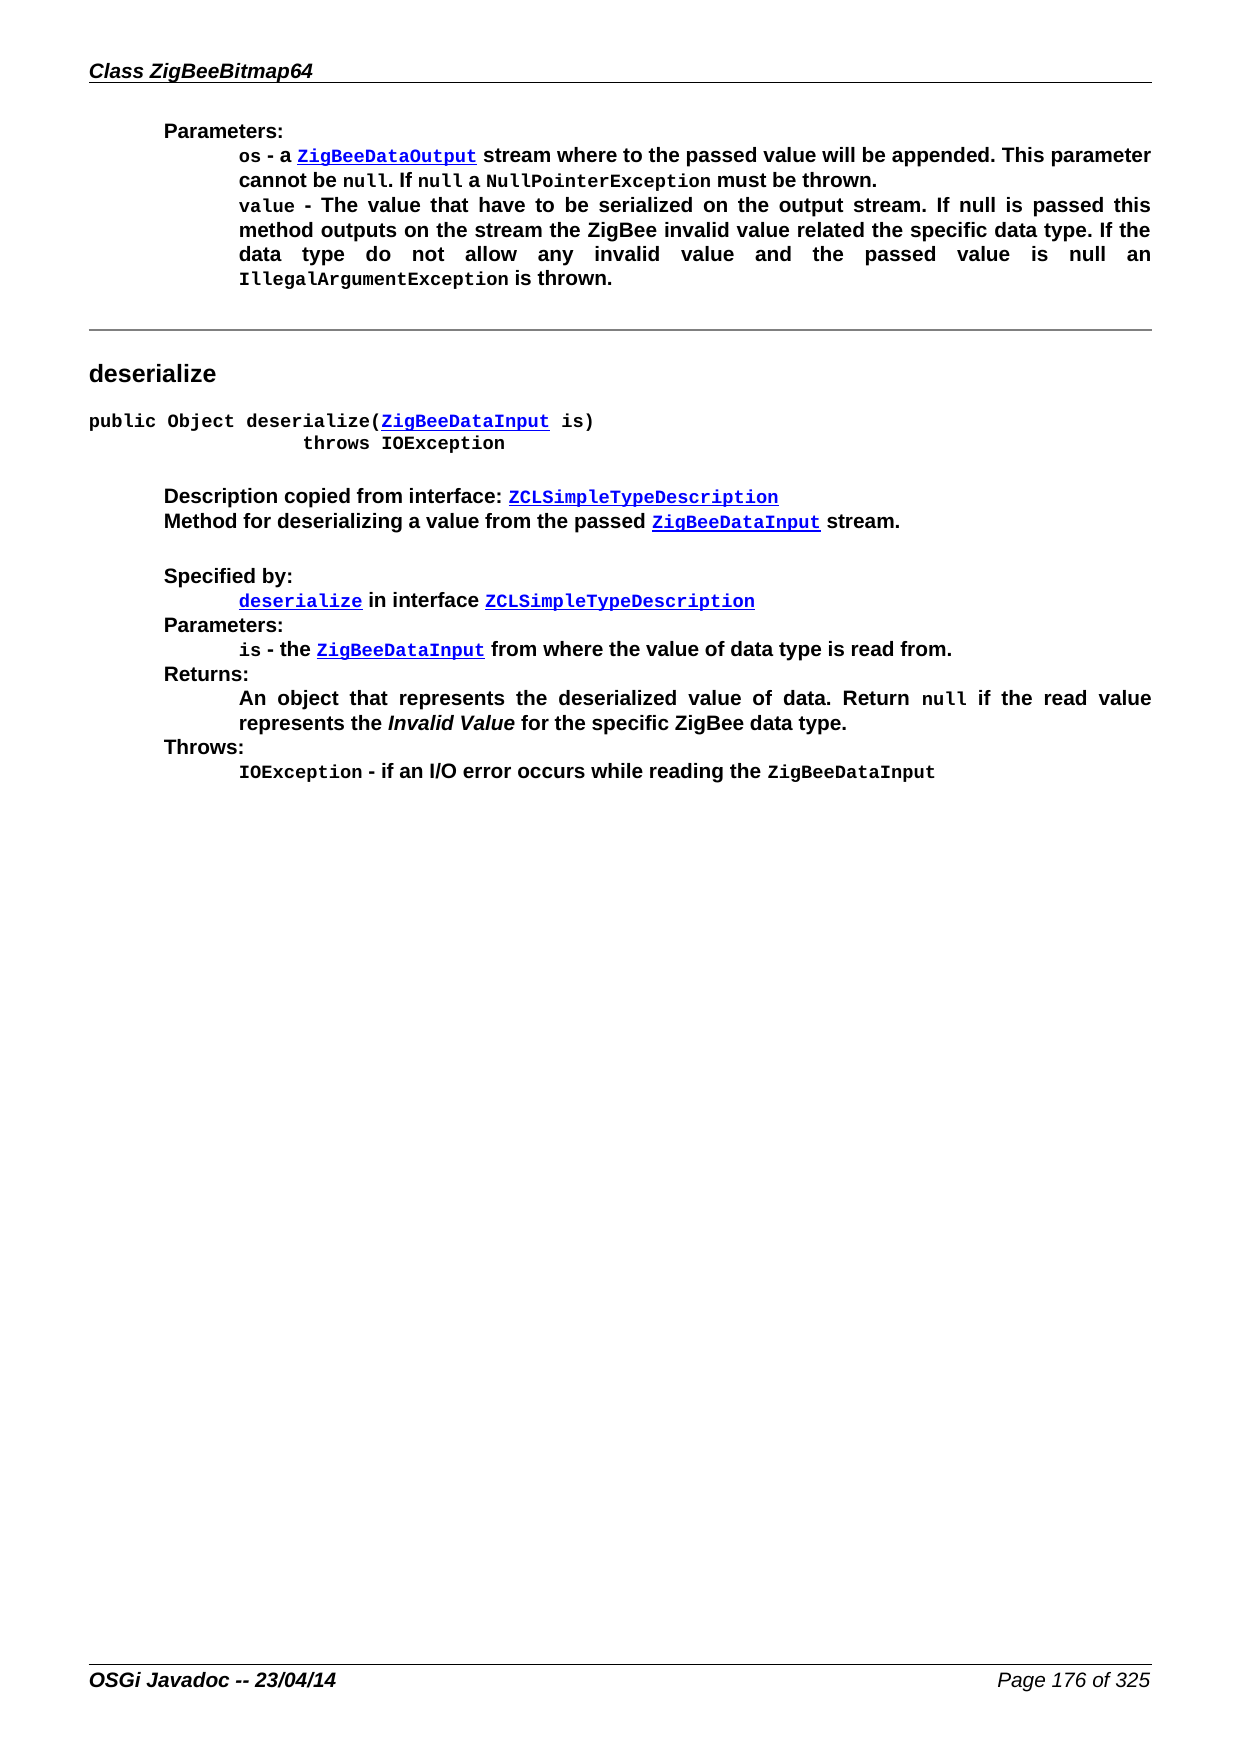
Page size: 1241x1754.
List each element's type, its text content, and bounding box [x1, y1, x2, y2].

text IOException - if an I/O error occurs while reading the ZigBeeDataInput [238, 759, 1152, 784]
text An object that represents the deserialized value of data. Return null if the read value represents the Invalid Value for the specific ZigBee data type. [238, 686, 1152, 735]
subtitle deserialize [88, 359, 1152, 388]
text Parameters: [163, 118, 1152, 142]
text Returns: [163, 662, 1152, 686]
text Parameters: [163, 613, 1152, 637]
text Specified by: [163, 563, 1152, 587]
text value - The value that have to be serialized on the output stream. If null is passed this method outputs on the stream the ZigBee invalid value related the specific data type. If the data type do not allow any invalid value and the passed value is null an IllegalArgumentException is thrown. [238, 193, 1152, 291]
text Throws: [163, 735, 1152, 759]
text Description copied from interface: ZCLSimpleTypeDescription [163, 484, 1152, 509]
text Method for deserializing a value from the passed ZigBeeDataInput stream. [163, 509, 1152, 534]
text deserialize in interface ZCLSimpleTypeDescription [238, 587, 1152, 613]
text os - a ZigBeeDataOutput stream where to the passed value will be appended. This parameter cannot be null. If null a NullPointerException must be thrown. [238, 142, 1152, 193]
text is - the ZigBeeDataInput from where the value of data type is read from. [238, 637, 1152, 662]
text public Object deserialize(ZigBeeDataInput is) throws IOException [88, 412, 1152, 455]
